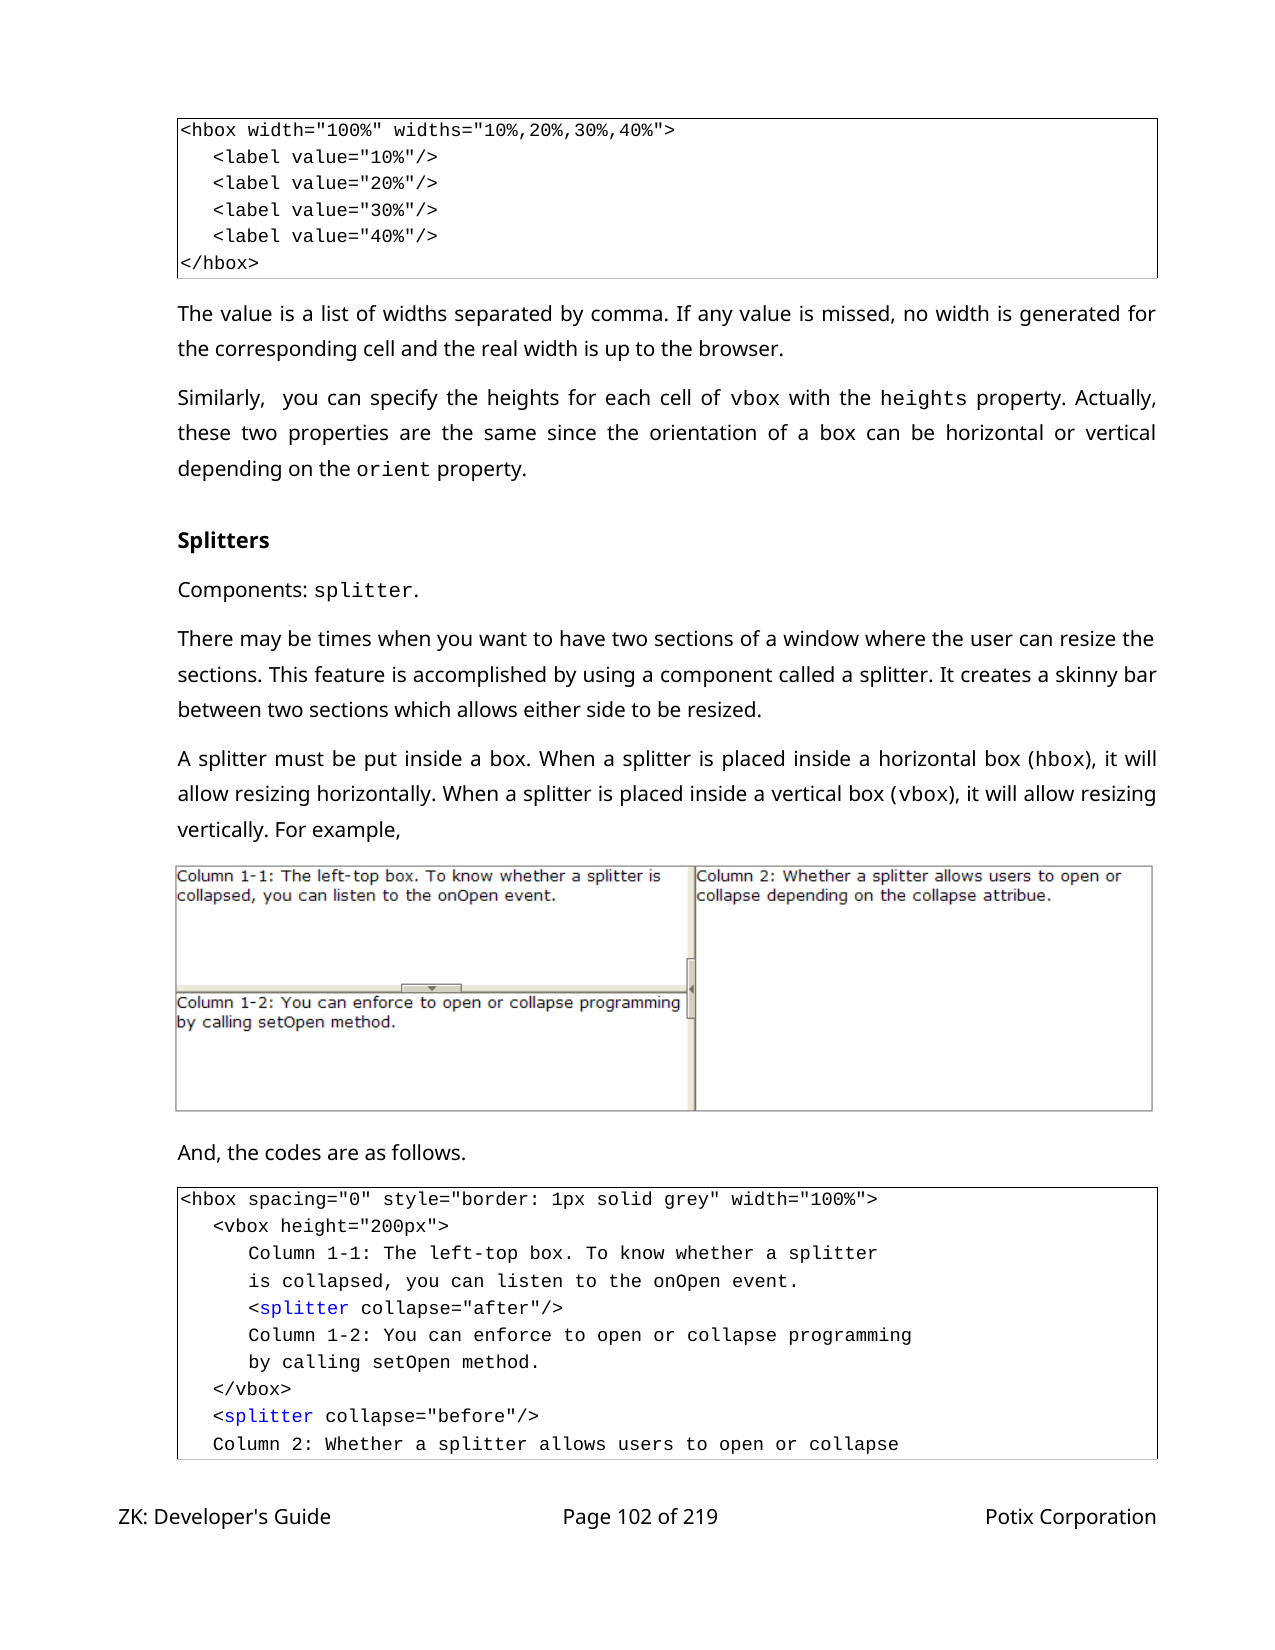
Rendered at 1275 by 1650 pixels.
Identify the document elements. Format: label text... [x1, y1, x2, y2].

text Components: splitter. [177, 575, 1157, 604]
text Column 2: Whether a splitter allows users to open or collapse [178, 1432, 1157, 1459]
text There may be times when you want to have two sections of a window where the user can resize the sections. This feature is accomplished by using a component called a splitter. It creates a skinny bar between two sections which allows either side to be resized. [177, 624, 1157, 723]
text </vbox> [178, 1377, 1157, 1401]
text <hbox width="100%" widths="10%,20%,30%,40%"> <label value="10%"/> <label value="20%"/> <label value="30%"/> <label value="40%"/> </hbox> [178, 119, 1157, 278]
text Similarly, you can specify the heights for each cell of vbox with the heights property. Actually, these two properties are the same since the orientation of a box can be horizontal or vertical depending on the orient property. [177, 383, 1157, 482]
text <splitter collapse="after"/> [178, 1296, 1157, 1320]
text <hbox spacing="0" style="border: 1px solid grey" width="100%"> [178, 1188, 1157, 1211]
text <vbox height="200px"> [178, 1214, 1157, 1238]
text A splitter must be put inside a box. When a splitter is placed inside a horizontal box (hbox), it will allow resizing horizontally. When a splitter is placed inside a vertical box (vbox), it will allow resizing vertically. For example, [177, 744, 1157, 843]
text Column 1-2: You can enforce to open or collapse programming [178, 1323, 1157, 1347]
text is collapsed, you can listen to the onOpen event. [178, 1268, 1157, 1293]
text The value is a list of widths separated by comma. If any value is missed, no width is generated for the corresponding cell and the real width is up to the browser. [177, 299, 1157, 362]
text by calling setOpen method. [178, 1350, 1157, 1374]
subtitle Splitters [177, 525, 1157, 555]
text And, the codes are as follows. [177, 1114, 1157, 1166]
text Column 1-1: The left-top box. To know whether a splitter [178, 1241, 1157, 1266]
picture [173, 862, 1154, 1114]
text <splitter collapse="before"/> [178, 1404, 1157, 1429]
